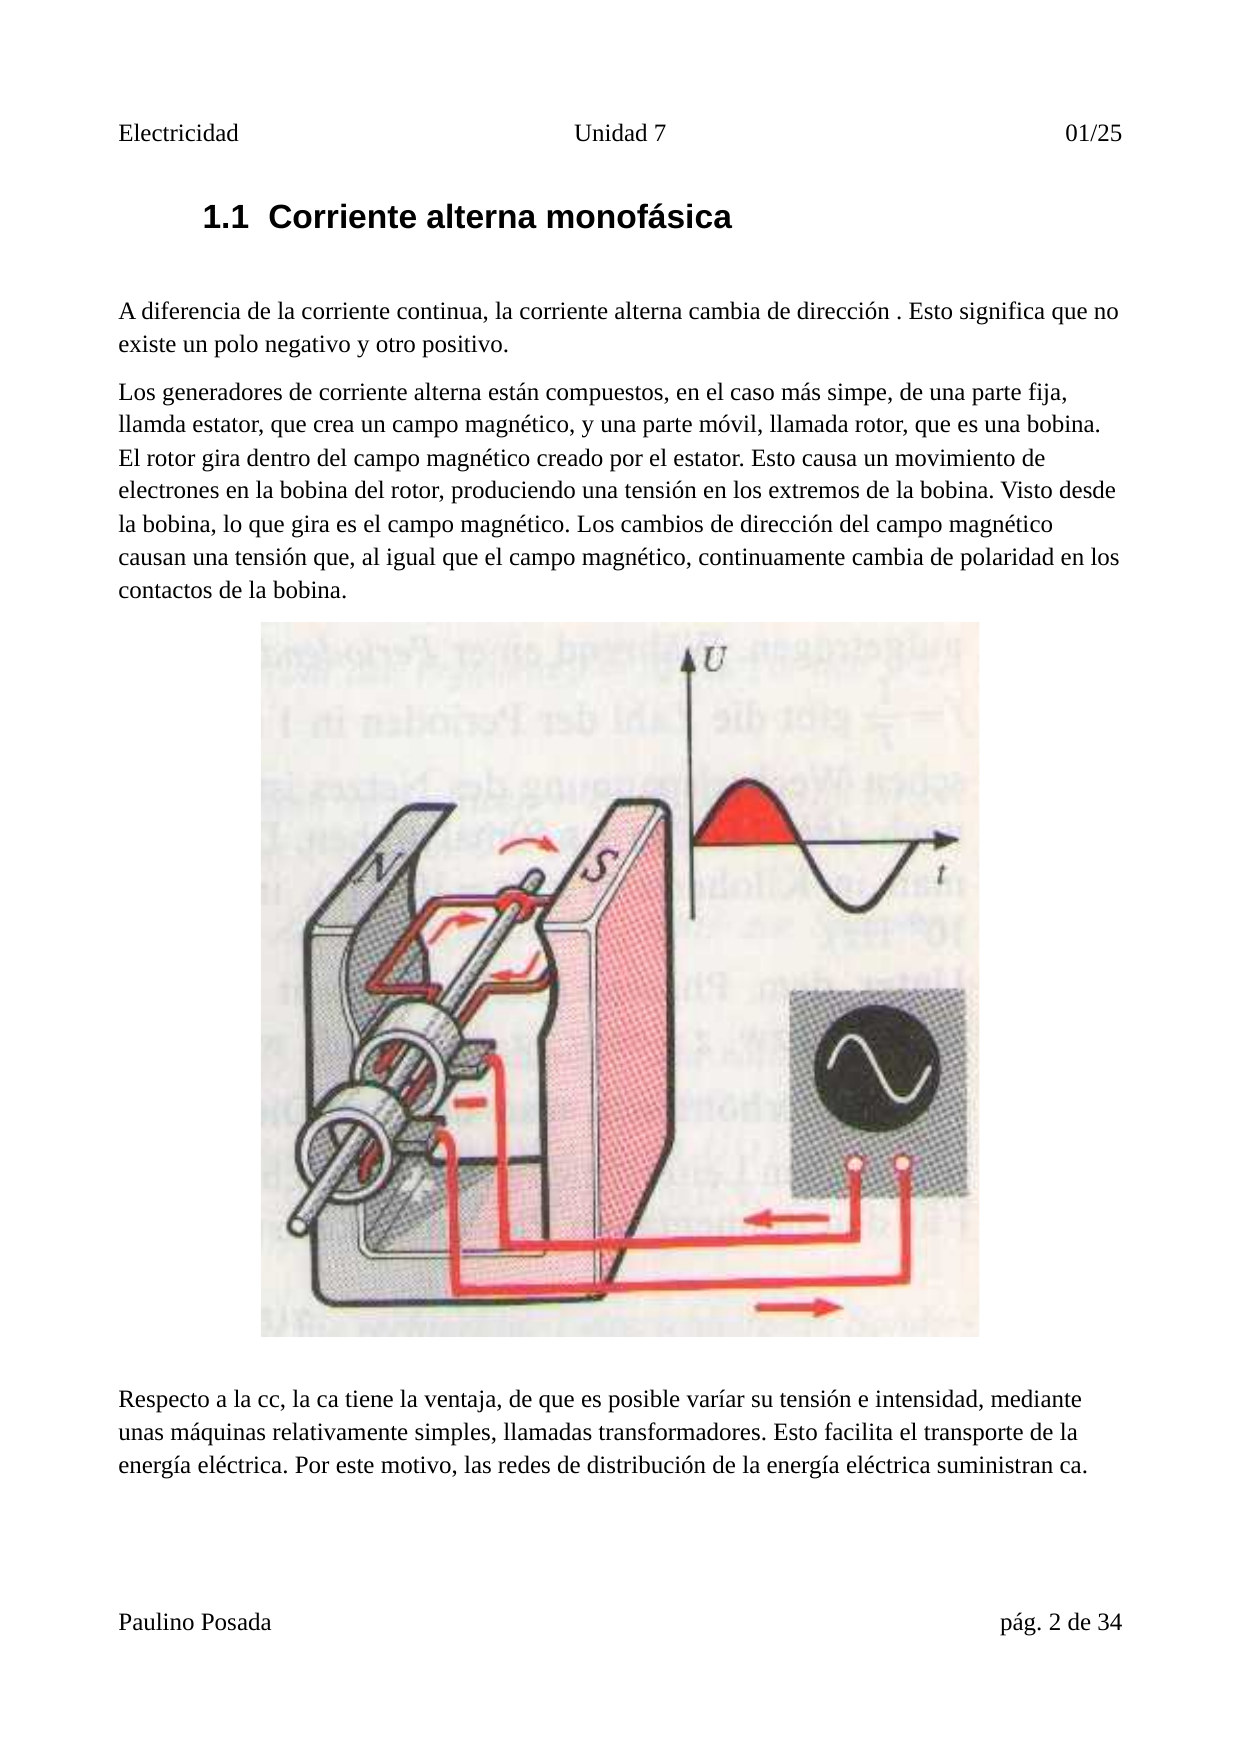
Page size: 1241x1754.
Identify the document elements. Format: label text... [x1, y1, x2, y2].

text Los generadores de corriente alterna están compuestos, en el caso más simpe, de una parte fija, llamda estator, que crea un campo magnético, y una parte móvil, llamada rotor, que es una bobina. El rotor gira dentro del campo magnético creado por el estator. Esto causa un movimiento de electrones en la bobina del rotor, produciendo una tensión en los extremos de la bobina. Visto desde la bobina, lo que gira es el campo magnético. Los cambios de dirección del campo magnético causan una tensión que, al igual que el campo magnético, continuamente cambia de polaridad en los contactos de la bobina. [118, 377, 1122, 603]
picture [260, 622, 980, 1337]
subtitle Corriente alterna monofásica [193, 197, 1122, 236]
text A diferencia de la corriente continua, la corriente alterna cambia de dirección . Esto significa que no existe un polo negativo y otro positivo. [118, 296, 1122, 358]
text Respecto a la cc, la ca tiene la ventaja, de que es posible varíar su tensión e intensidad, mediante unas máquinas relativamente simples, llamadas transformadores. Esto facilita el transporte de la energía eléctrica. Por este motivo, las redes de distribución de la energía eléctrica suministran ca. [118, 1384, 1122, 1479]
